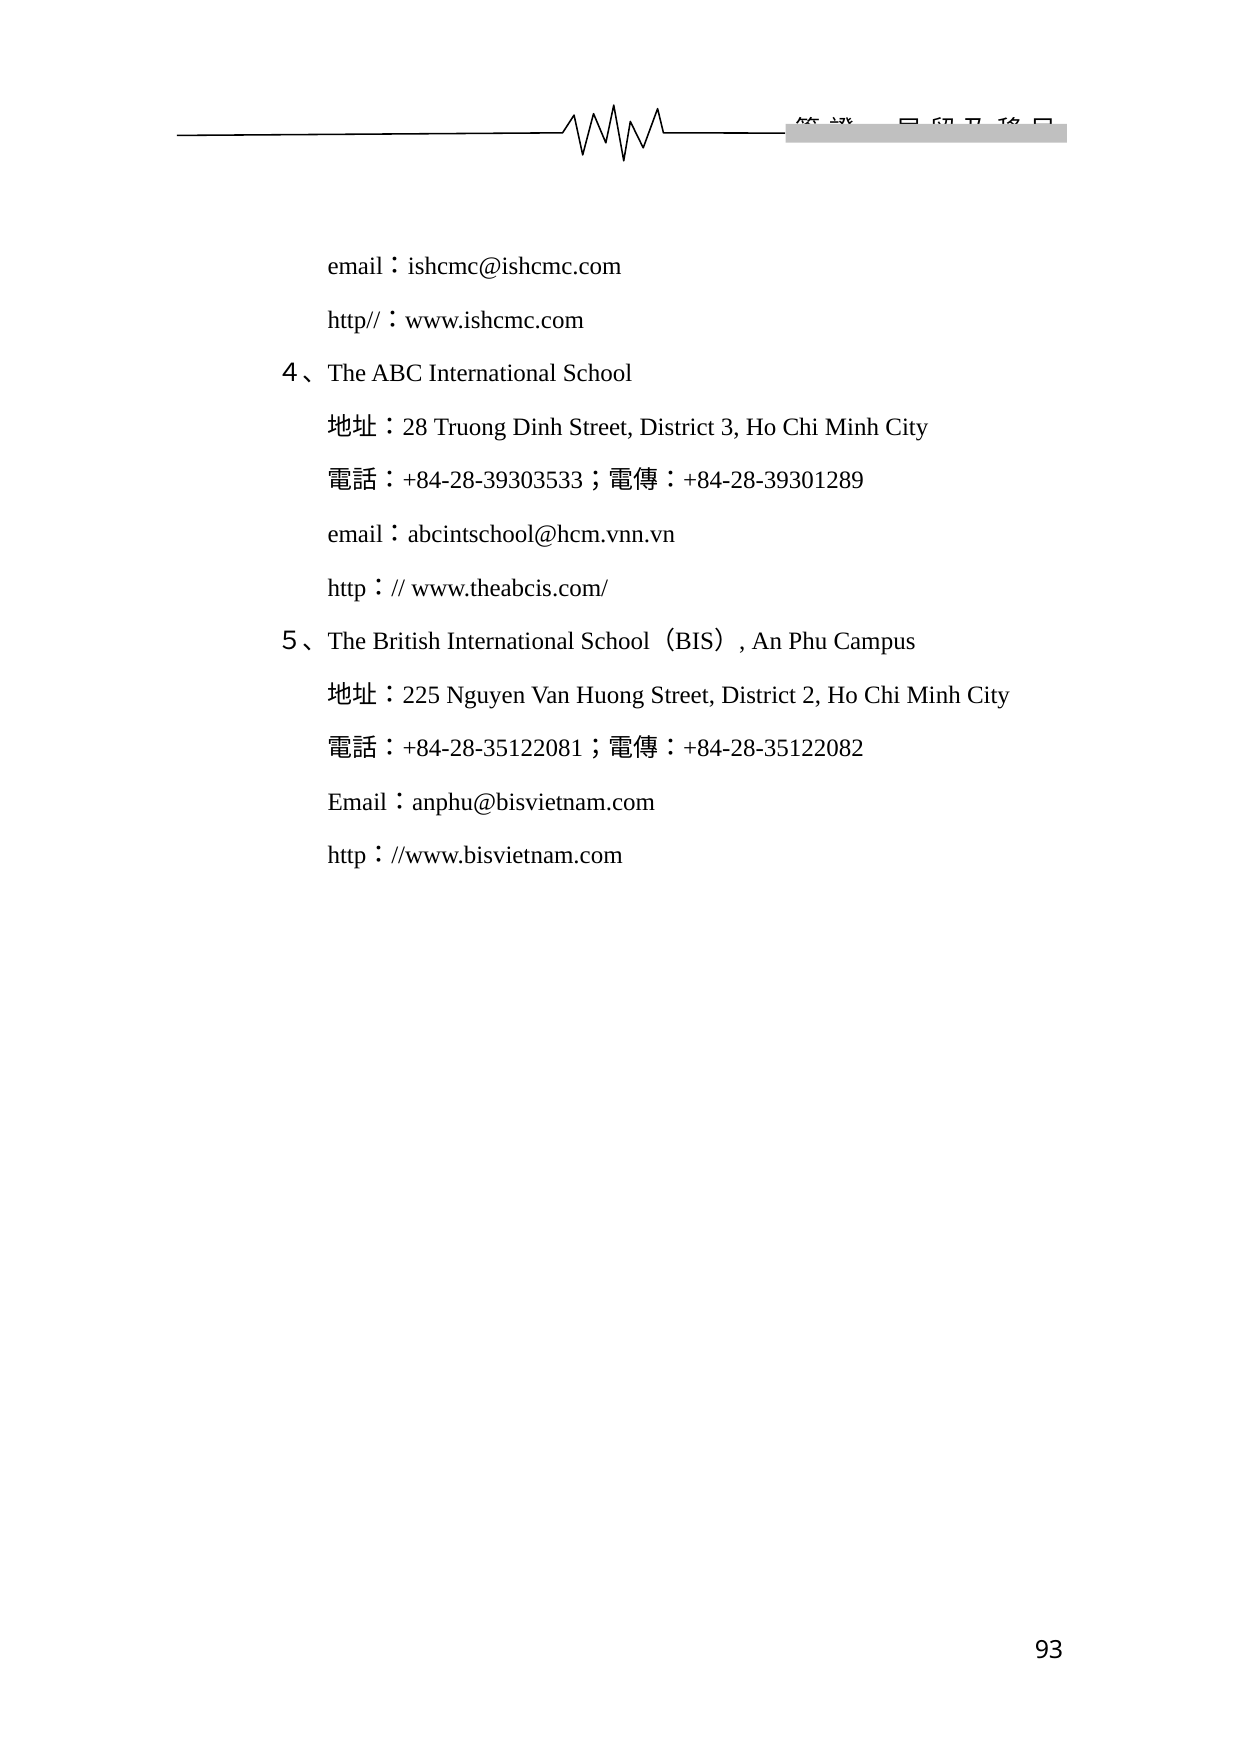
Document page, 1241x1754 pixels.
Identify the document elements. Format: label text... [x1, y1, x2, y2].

text email：ishcmc@ishcmc.com [277, 237, 1063, 291]
text 電話：+84-28-35122081；電傳：+84-28-35122082 [277, 719, 1063, 773]
text email：abcintschool@hcm.vnn.vn [277, 505, 1063, 558]
text ５、The British International School（BIS）, An Phu Campus [277, 612, 1063, 666]
text 地址：28 Truong Dinh Street, District 3, Ho Chi Minh City [277, 398, 1063, 451]
text 地址：225 Nguyen Van Huong Street, District 2, Ho Chi Minh City [277, 666, 1063, 719]
text http：// www.theabcis.com/ [277, 558, 1063, 612]
text http//：www.ishcmc.com [277, 291, 1063, 344]
text 電話：+84-28-39303533；電傳：+84-28-39301289 [277, 451, 1063, 505]
text http：//www.bisvietnam.com [277, 826, 1063, 880]
text ４、The ABC International School [277, 344, 1063, 398]
text Email：anphu@bisvietnam.com [277, 773, 1063, 826]
